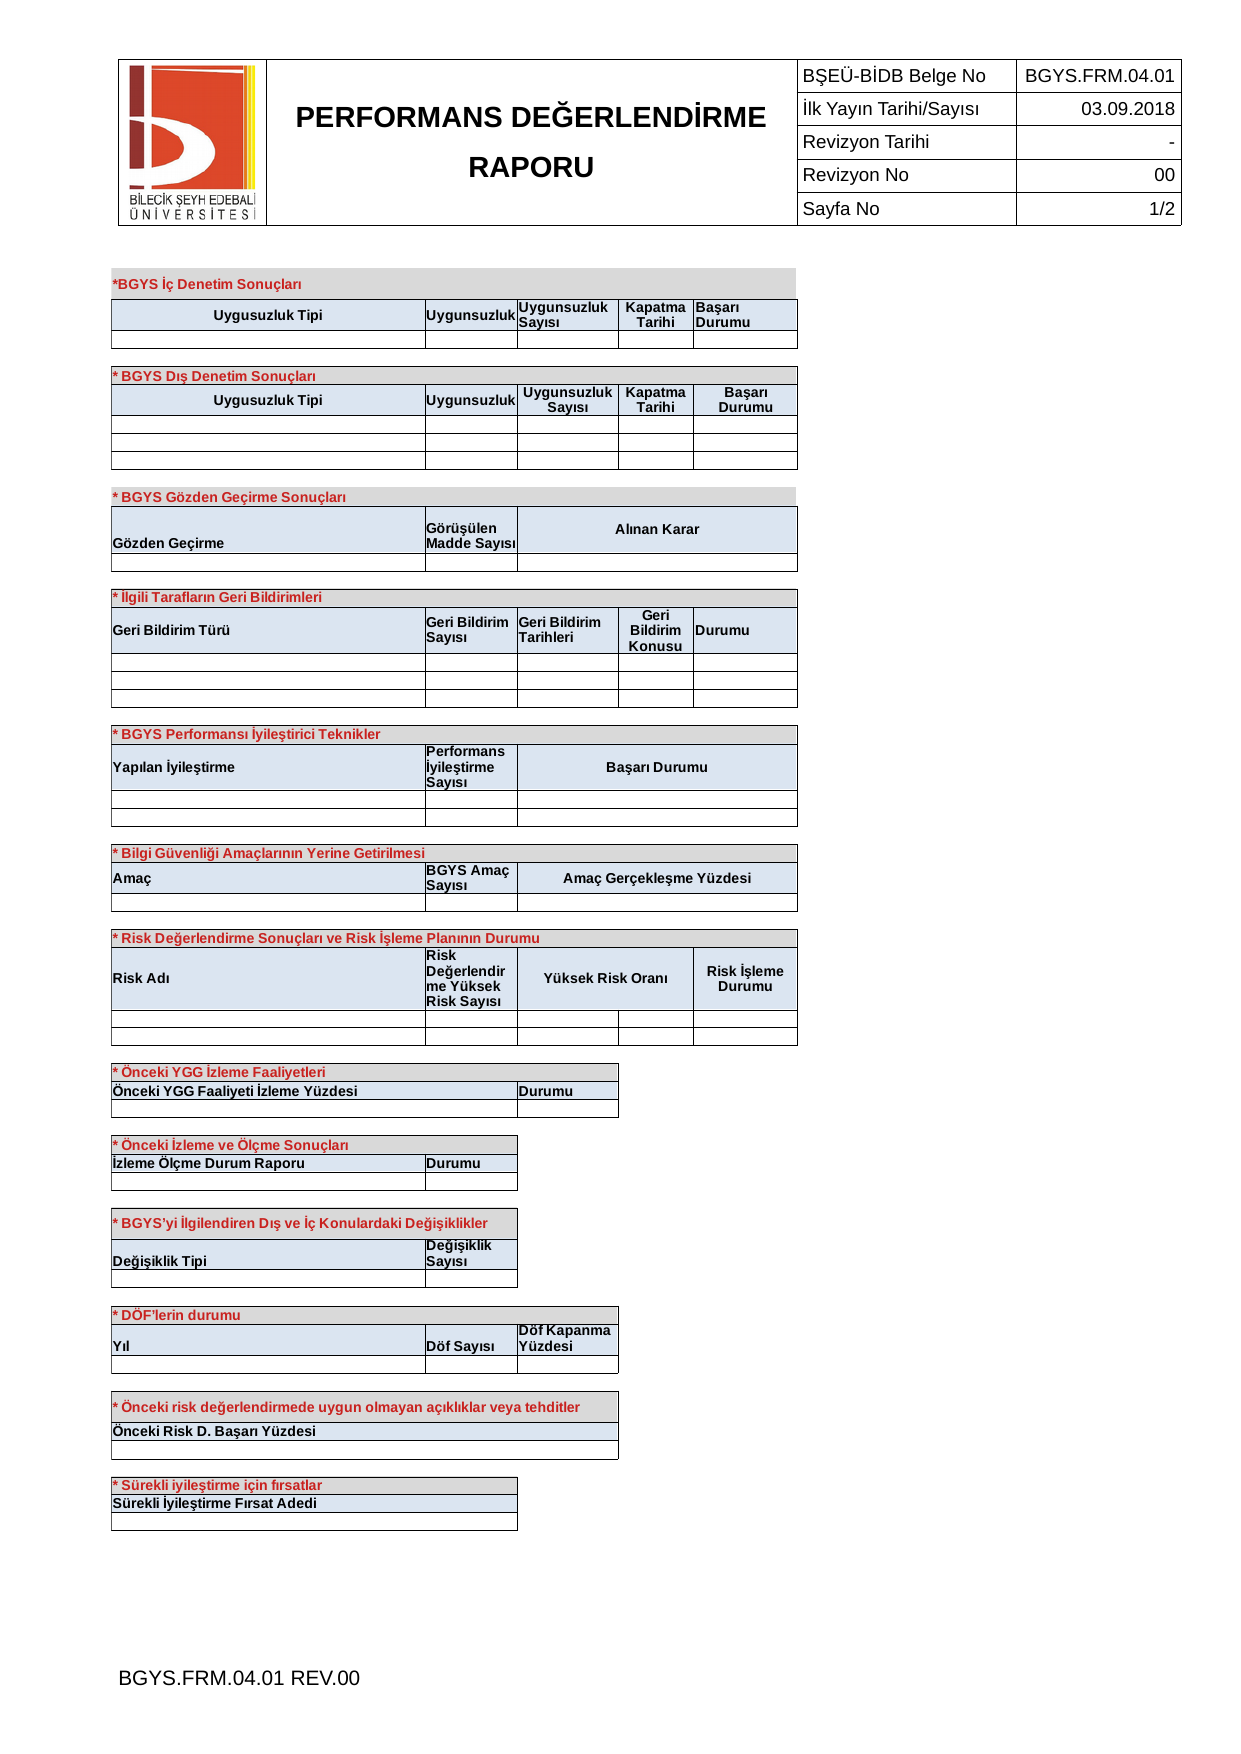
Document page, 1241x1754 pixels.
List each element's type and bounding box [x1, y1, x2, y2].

picture [128, 65, 256, 220]
